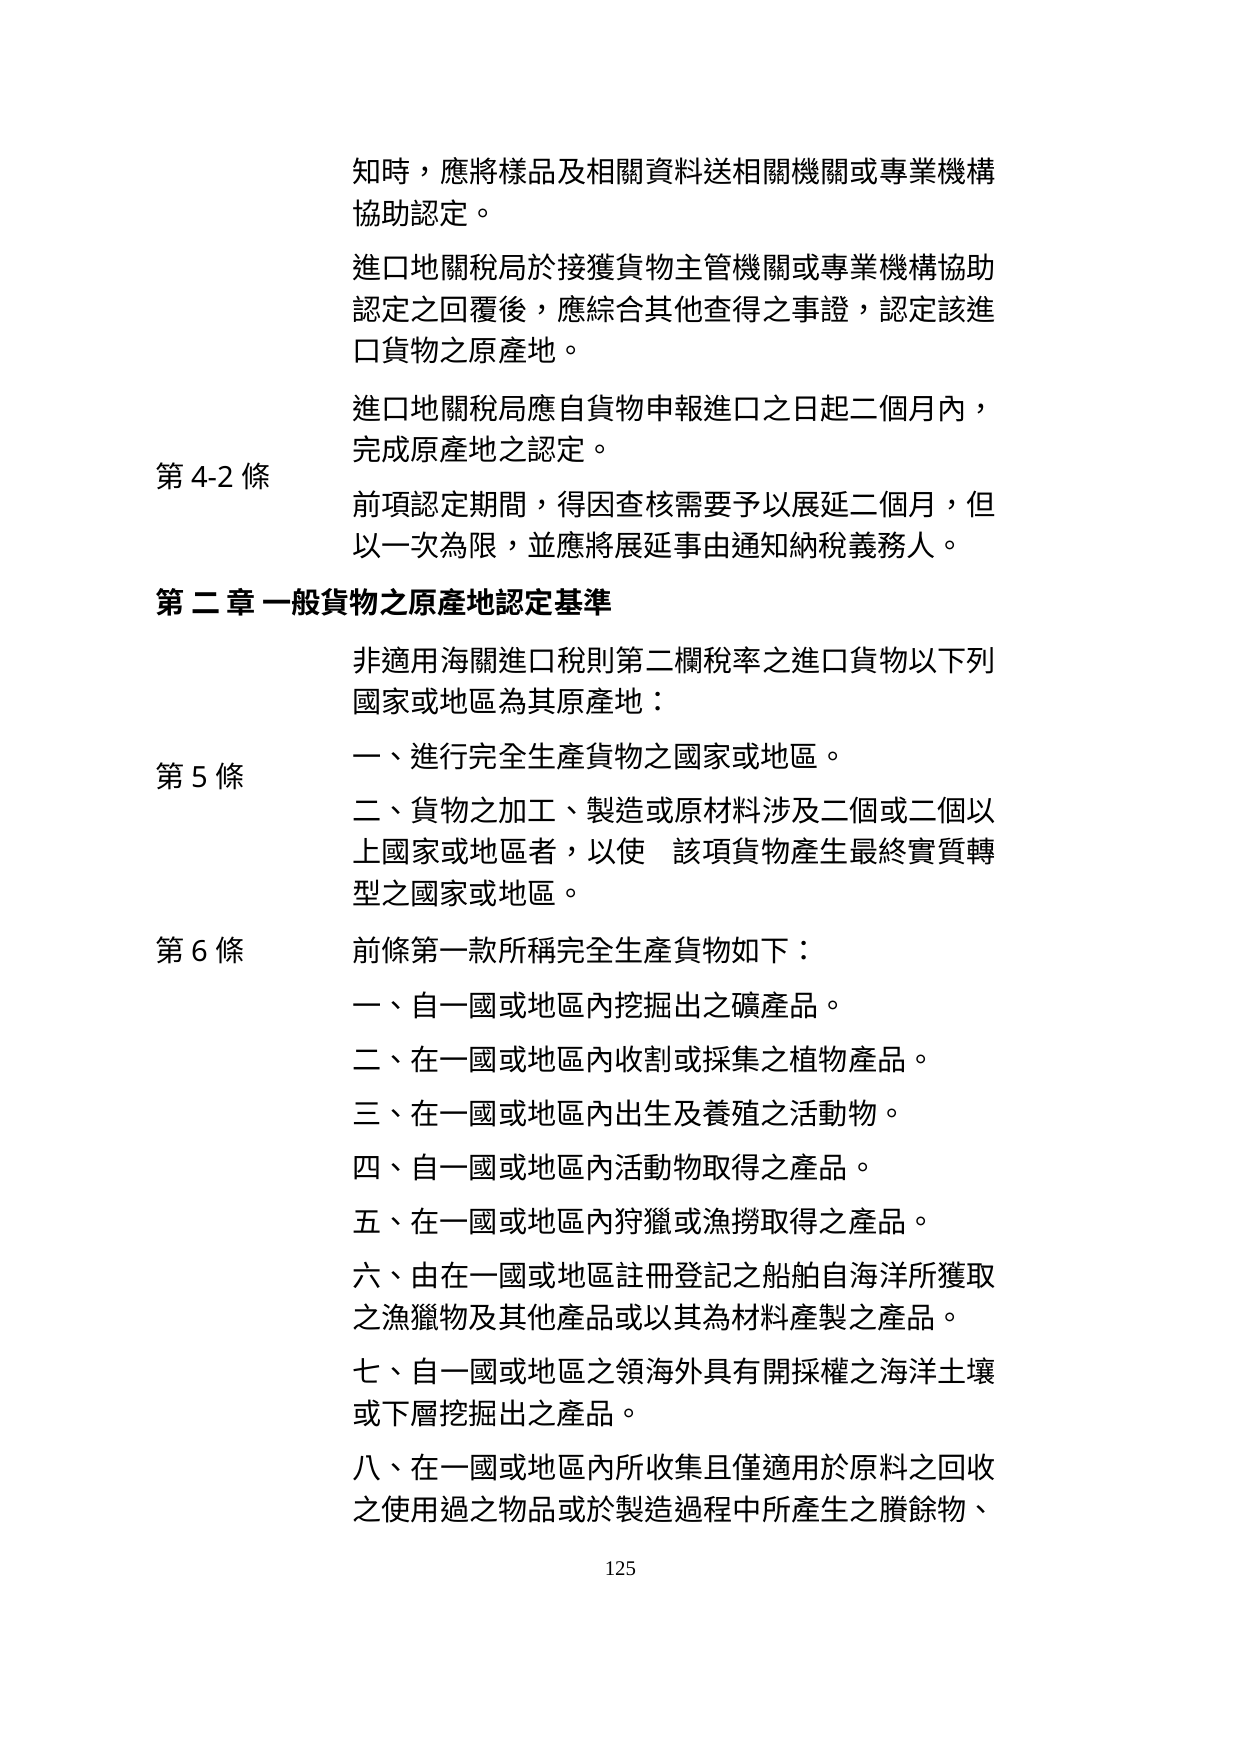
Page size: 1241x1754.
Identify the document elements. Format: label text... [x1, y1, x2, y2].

table_cell [1061, 636, 1087, 927]
table_cell [998, 636, 1061, 927]
table_cell 進口地關稅局應自貨物申報進口之日起二個月內，完成原產地之認定。 前項認定期間，得因查核需要予以展延二個月，但以一次為限，並應將展延事由通知納稅義務人。 [351, 384, 998, 579]
table_cell 非適用海關進口稅則第二欄稅率之進口貨物以下列國家或地區為其原產地： 一、進行完全生產貨物之國家或地區。 二、貨物之加工、製造或原材料涉及二個或二個以上國家或地區者，以使 該項貨物產生最終實質轉型之國家或地區。 [351, 636, 998, 927]
table_cell [1061, 148, 1087, 384]
table_cell [154, 148, 301, 384]
table_cell 第 6 條 [154, 927, 301, 1530]
table_cell 第 5 條 [154, 636, 301, 927]
table_cell 第 二 章 一般貨物之原產地認定基準 [154, 579, 998, 636]
table_cell 第 4-2 條 [154, 384, 301, 579]
table_cell [301, 384, 351, 579]
table_cell [1061, 384, 1087, 579]
table_cell [301, 636, 351, 927]
table_cell [998, 384, 1061, 579]
table_cell [301, 148, 351, 384]
table_cell [301, 927, 351, 1530]
table_cell [1061, 579, 1087, 636]
table_cell 前條第一款所稱完全生產貨物如下： 一、自一國或地區內挖掘出之礦產品。 二、在一國或地區內收割或採集之植物產品。 三、在一國或地區內出生及養殖之活動物。 四、自一國或地區內活動物取得之產品。 五、在一國或地區內狩獵或漁撈取得之產品。 六、由在一國或地區註冊登記之船舶自海洋所獲取之漁獵物及其他產品或以其為材料產製之產品。 七、自一國或地區之領海外具有開採權之海洋土壤或下層挖掘出之產品。 八、在一國或地區內所收集且僅適用於原料之回收之使用過之物品或於製造過程中所產生之賸餘物、 [351, 927, 998, 1530]
table_cell 知時，應將樣品及相關資料送相關機關或專業機構協助認定。 進口地關稅局於接獲貨物主管機關或專業機構協助認定之回覆後，應綜合其他查得之事證，認定該進口貨物之原產地。 [351, 148, 998, 384]
table_cell [998, 148, 1061, 384]
table_cell [1061, 927, 1087, 1530]
table_cell [998, 927, 1061, 1530]
table_cell [998, 579, 1061, 636]
